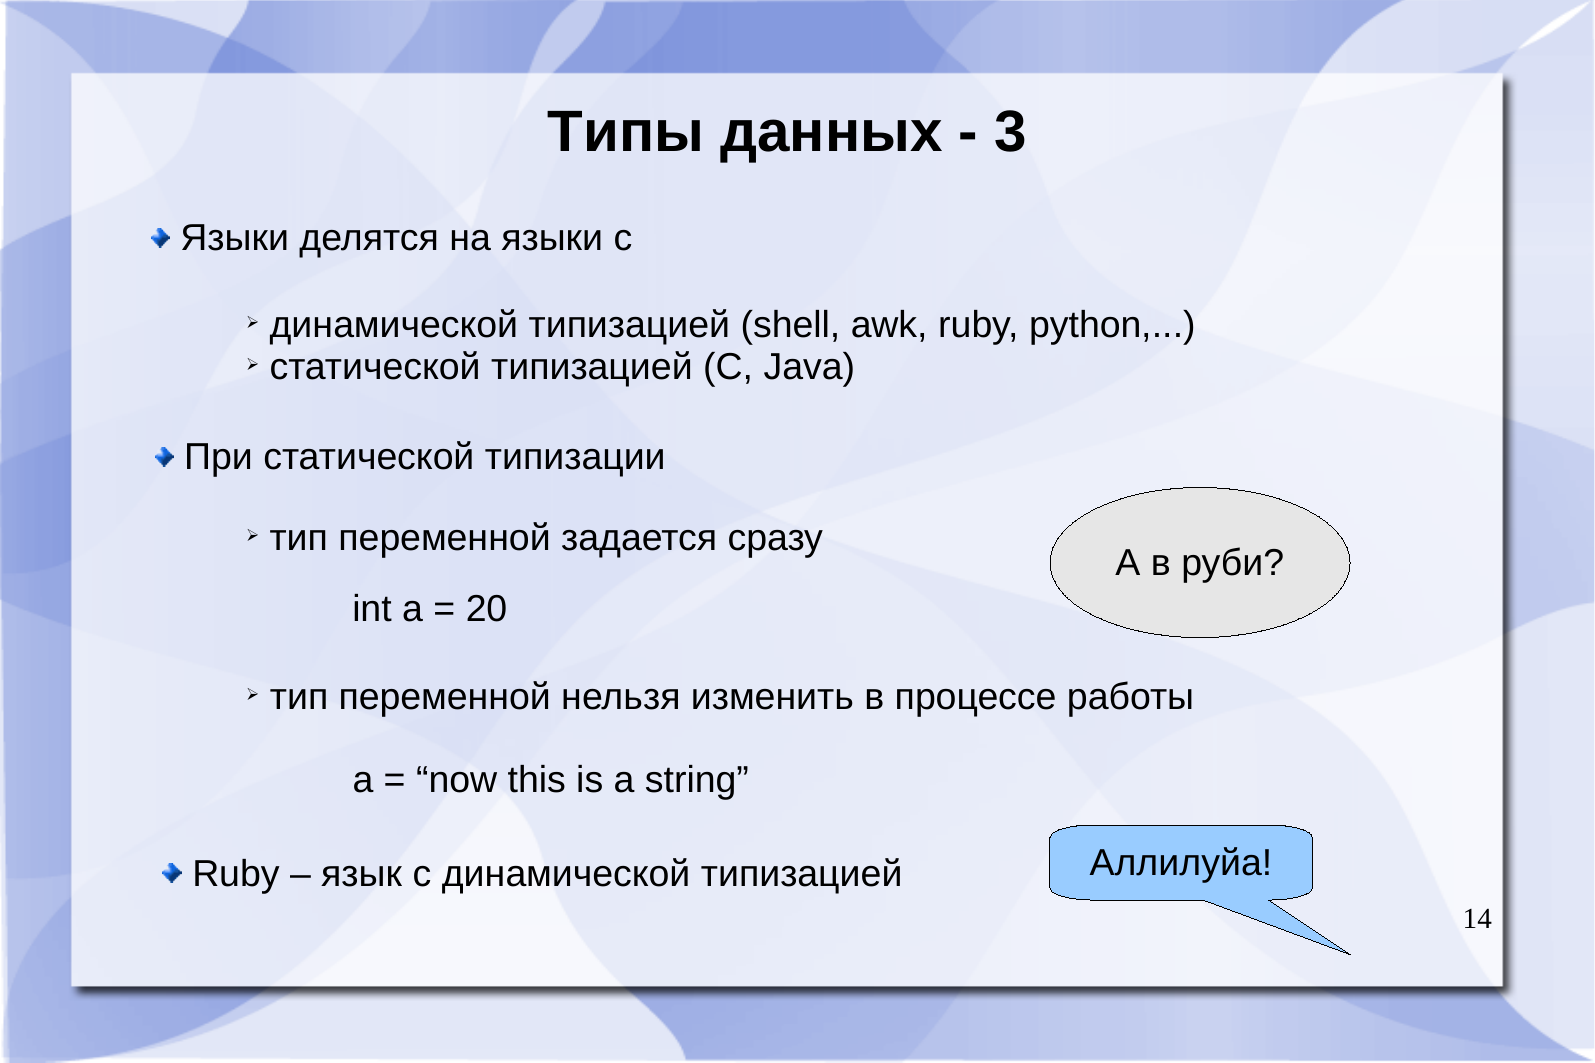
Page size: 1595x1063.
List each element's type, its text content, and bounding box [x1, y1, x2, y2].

text_box тип переменной нельзя изменить в процессе работы [231, 668, 1351, 726]
text_box тип переменной задается сразу [231, 508, 901, 566]
text_box А в руби? [1050, 487, 1351, 638]
text_box Языки делятся на языки с [136, 209, 1327, 267]
text_box Аллилуйа! [1049, 825, 1351, 955]
text_box Ruby – язык с динамической типизацией [148, 844, 919, 902]
text_box При статической типизации [140, 428, 682, 486]
text_box динамической типизацией (shell, awk, ruby, python,...) cтатической типизацией (С, Java) [231, 296, 1426, 395]
picture [0, 0, 1595, 1063]
text_box int a = 20 [337, 579, 788, 637]
title Типы данных - 3 [75, 75, 1501, 188]
text_box a = “now this is a string” [337, 750, 1007, 808]
